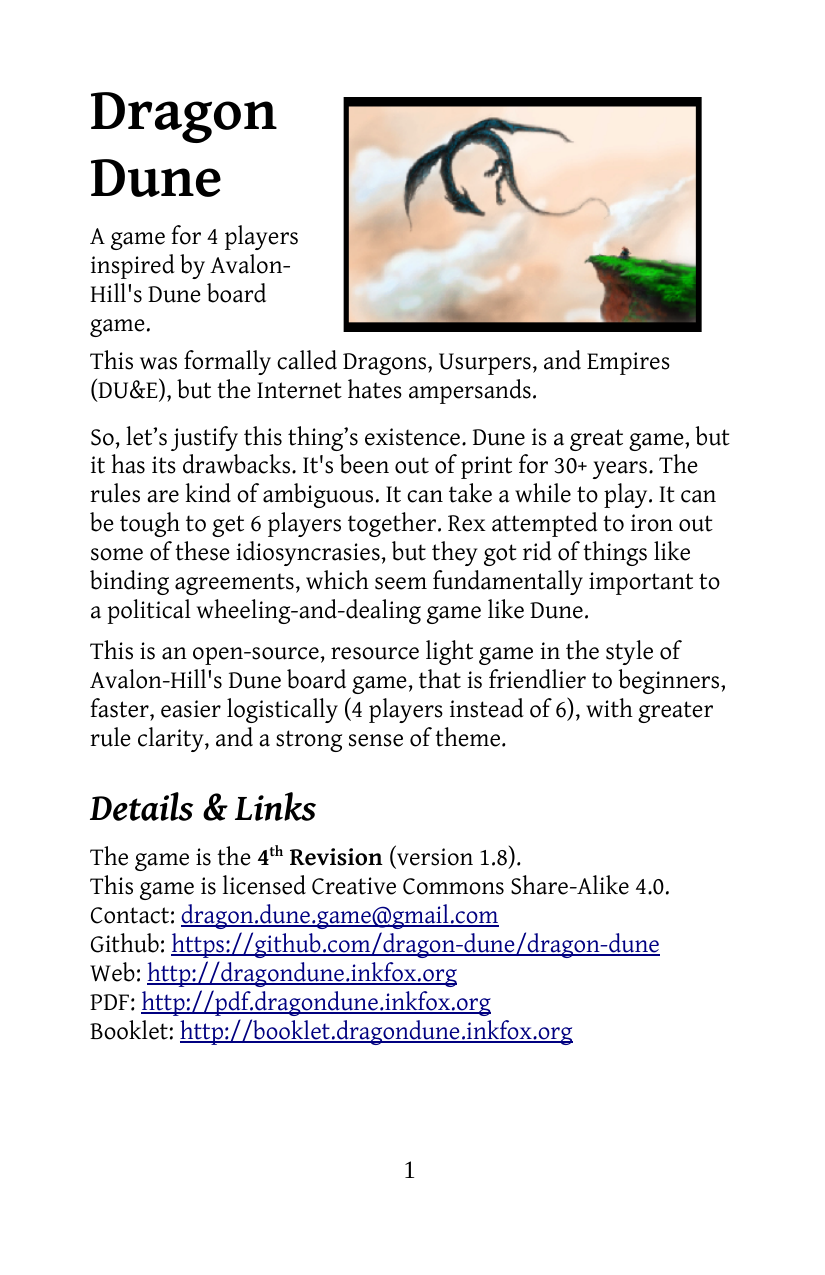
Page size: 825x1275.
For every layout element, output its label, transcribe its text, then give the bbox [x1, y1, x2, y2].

text A game for 4 players inspired by Avalon-Hill's Dune board game. [90, 222, 735, 338]
text Contact: dragon.dune.game@gmail.com [90, 901, 735, 930]
text This was formally called Dragons, Usurpers, and Empires (DU&E), but the Internet hates ampersands. [90, 347, 735, 405]
subtitle Dragon Dune [90, 78, 735, 213]
text Web: http://dragondune.inkfox.org [90, 959, 735, 988]
picture [343, 97, 702, 332]
text Booklet: http://booklet.dragondune.inkfox.org [90, 1017, 735, 1046]
text Github: https://github.com/dragon-dune/dragon-dune [90, 930, 735, 959]
text PDF: http://pdf.dragondune.inkfox.org [90, 988, 735, 1017]
subtitle Details & Links [90, 787, 735, 831]
text The game is the 4th Revision (version 1.8). [90, 843, 735, 872]
text This is an open-source, resource light game in the style of Avalon-Hill's Dune board game, that is friendlier to beginners, faster, easier logistically (4 players instead of 6), with greater rule clarity, and a strong sense of theme. [90, 638, 735, 753]
text This game is licensed Creative Commons Share-Alike 4.0. [90, 872, 735, 901]
text So, let’s justify this thing’s existence. Dune is a great game, but it has its drawbacks. It's been out of print for 30+ years. The rules are kind of ambiguous. It can take a while to play. It can be tough to get 6 players together. Rex attempted to iron out some of these idiosyncrasies, but they got rid of things like binding agreements, which seem fundamentally important to a political wheeling-and-dealing game like Dune. [90, 423, 735, 626]
